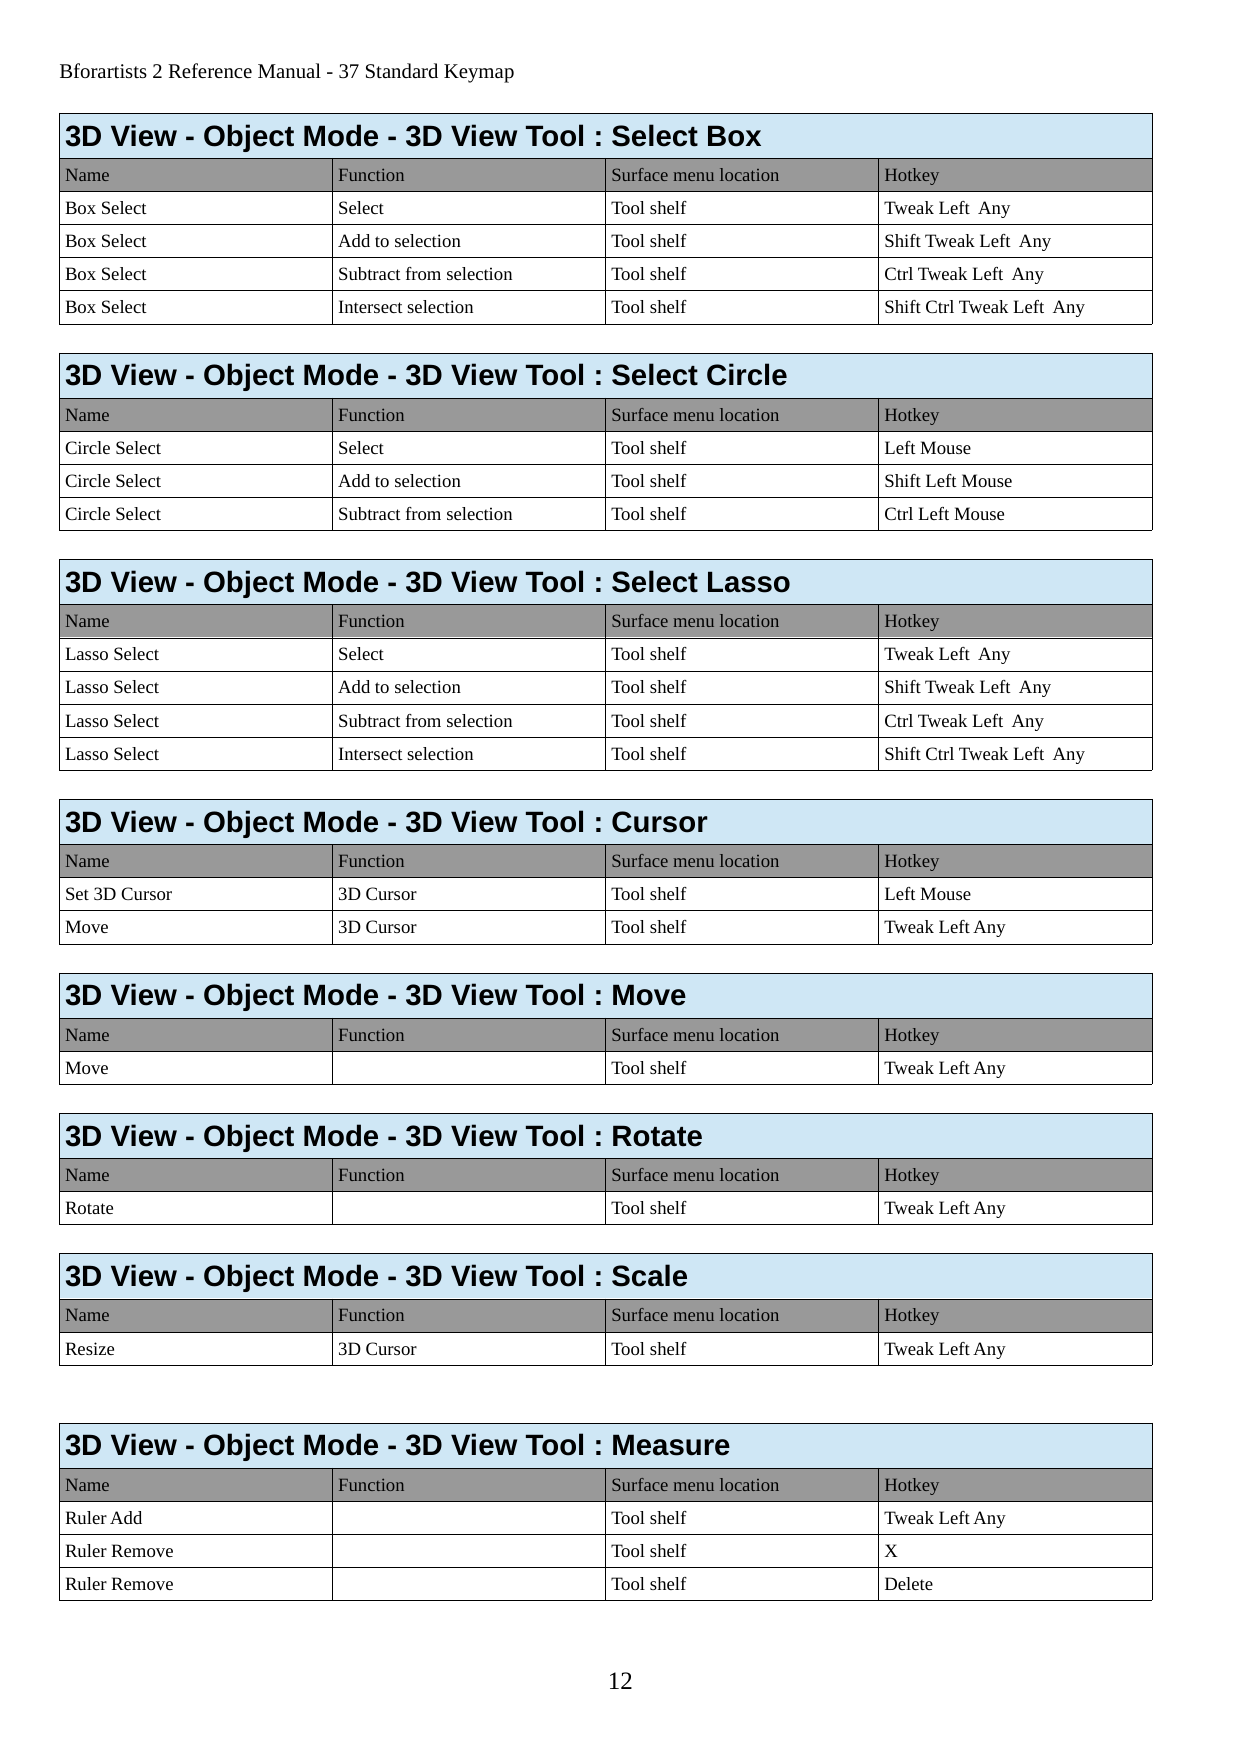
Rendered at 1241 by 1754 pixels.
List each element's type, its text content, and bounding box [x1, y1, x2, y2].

table_cell Add to selection [333, 225, 605, 257]
table_cell Tool shelf [606, 1052, 878, 1084]
table_cell Function [333, 1159, 605, 1191]
table_cell Hotkey [879, 845, 1152, 877]
table_cell Tool shelf [606, 225, 878, 257]
table_cell Shift Tweak Left Any [879, 225, 1152, 257]
table_cell Ruler Add [60, 1502, 332, 1534]
table_cell Surface menu location [606, 845, 878, 877]
table_cell Tool shelf [606, 911, 878, 943]
table_cell Function [333, 399, 605, 431]
table_cell Subtract from selection [333, 498, 605, 530]
table_cell Name [60, 159, 332, 191]
table_cell Select [333, 432, 605, 464]
table_cell Add to selection [333, 672, 605, 704]
table_cell Function [333, 1469, 605, 1501]
table_cell Tool shelf [606, 498, 878, 530]
table_cell Lasso Select [60, 738, 332, 770]
table_cell [333, 1535, 605, 1567]
table_cell Surface menu location [606, 159, 878, 191]
table_cell [333, 1568, 605, 1600]
table_cell Hotkey [879, 159, 1152, 191]
table_cell Tool shelf [606, 1192, 878, 1224]
table_header 3D View - Object Mode - 3D View Tool : Scale [60, 1254, 1152, 1298]
table_cell Add to selection [333, 465, 605, 497]
table_cell Ruler Remove [60, 1568, 332, 1600]
table_cell Ctrl Tweak Left Any [879, 705, 1152, 737]
table_cell Name [60, 399, 332, 431]
table_cell Tweak Left Any [879, 1052, 1152, 1084]
table_cell Shift Ctrl Tweak Left Any [879, 291, 1152, 323]
table_header 3D View - Object Mode - 3D View Tool : Rotate [60, 1114, 1152, 1158]
table_cell Subtract from selection [333, 258, 605, 290]
table_cell Tool shelf [606, 672, 878, 704]
table_cell Circle Select [60, 465, 332, 497]
table_header 3D View - Object Mode - 3D View Tool : Cursor [60, 800, 1152, 844]
table_cell Move [60, 1052, 332, 1084]
table_cell Function [333, 1300, 605, 1332]
table_cell Name [60, 1300, 332, 1332]
table_cell Shift Ctrl Tweak Left Any [879, 738, 1152, 770]
table_cell Left Mouse [879, 432, 1152, 464]
table_cell Tool shelf [606, 705, 878, 737]
table_cell Box Select [60, 225, 332, 257]
table_cell 3D Cursor [333, 878, 605, 910]
table_header 3D View - Object Mode - 3D View Tool : Select Lasso [60, 560, 1152, 604]
table_cell Tweak Left Any [879, 911, 1152, 943]
table_cell 3D Cursor [333, 1333, 605, 1365]
table_cell Tweak Left Any [879, 192, 1152, 224]
table_cell Ctrl Left Mouse [879, 498, 1152, 530]
table_cell Name [60, 605, 332, 637]
table_cell 3D Cursor [333, 911, 605, 943]
table_cell Lasso Select [60, 639, 332, 671]
table_cell Delete [879, 1568, 1152, 1600]
table_cell Shift Left Mouse [879, 465, 1152, 497]
table_cell Lasso Select [60, 672, 332, 704]
table_cell Function [333, 1019, 605, 1051]
table_cell Name [60, 1019, 332, 1051]
table_cell Hotkey [879, 1300, 1152, 1332]
table_cell Tool shelf [606, 738, 878, 770]
table_cell Tool shelf [606, 291, 878, 323]
table_cell Intersect selection [333, 738, 605, 770]
table_cell Move [60, 911, 332, 943]
table_cell Tweak Left Any [879, 639, 1152, 671]
table_cell Surface menu location [606, 605, 878, 637]
table_cell [333, 1052, 605, 1084]
table_cell Intersect selection [333, 291, 605, 323]
table_cell Box Select [60, 258, 332, 290]
table_cell Rotate [60, 1192, 332, 1224]
table_cell Tool shelf [606, 465, 878, 497]
table_cell Tweak Left Any [879, 1192, 1152, 1224]
table_cell Tool shelf [606, 639, 878, 671]
table_cell Circle Select [60, 432, 332, 464]
table_cell Hotkey [879, 1019, 1152, 1051]
table_cell Function [333, 159, 605, 191]
table_cell Tool shelf [606, 1568, 878, 1600]
table_cell [333, 1502, 605, 1534]
table_cell Hotkey [879, 605, 1152, 637]
table_cell Tool shelf [606, 1535, 878, 1567]
table_cell Hotkey [879, 1159, 1152, 1191]
table_cell Resize [60, 1333, 332, 1365]
table_cell Tool shelf [606, 192, 878, 224]
table_cell Hotkey [879, 1469, 1152, 1501]
table_cell Name [60, 1159, 332, 1191]
table_cell Shift Tweak Left Any [879, 672, 1152, 704]
table_cell Box Select [60, 291, 332, 323]
table_cell Surface menu location [606, 1159, 878, 1191]
table_cell Ruler Remove [60, 1535, 332, 1567]
table_cell Surface menu location [606, 1300, 878, 1332]
table_header 3D View - Object Mode - 3D View Tool : Select Circle [60, 354, 1152, 398]
table_cell Tweak Left Any [879, 1333, 1152, 1365]
table_cell Surface menu location [606, 1469, 878, 1501]
table_cell Subtract from selection [333, 705, 605, 737]
table_cell Hotkey [879, 399, 1152, 431]
table_cell Tool shelf [606, 258, 878, 290]
table_cell Tool shelf [606, 1502, 878, 1534]
table_cell Tool shelf [606, 1333, 878, 1365]
table_cell Box Select [60, 192, 332, 224]
table_cell Surface menu location [606, 1019, 878, 1051]
table_cell Name [60, 1469, 332, 1501]
table_cell [333, 1192, 605, 1224]
table_cell Name [60, 845, 332, 877]
table_cell Select [333, 639, 605, 671]
table_cell Ctrl Tweak Left Any [879, 258, 1152, 290]
table_cell Tool shelf [606, 878, 878, 910]
table_header 3D View - Object Mode - 3D View Tool : Measure [60, 1424, 1152, 1468]
table_cell X [879, 1535, 1152, 1567]
table_cell Select [333, 192, 605, 224]
table_header 3D View - Object Mode - 3D View Tool : Select Box [60, 114, 1152, 158]
table_cell Set 3D Cursor [60, 878, 332, 910]
table_cell Lasso Select [60, 705, 332, 737]
table_header 3D View - Object Mode - 3D View Tool : Move [60, 974, 1152, 1018]
table_cell Function [333, 845, 605, 877]
table_cell Circle Select [60, 498, 332, 530]
table_cell Left Mouse [879, 878, 1152, 910]
table_cell Function [333, 605, 605, 637]
table_cell Tool shelf [606, 432, 878, 464]
table_cell Tweak Left Any [879, 1502, 1152, 1534]
table_cell Surface menu location [606, 399, 878, 431]
